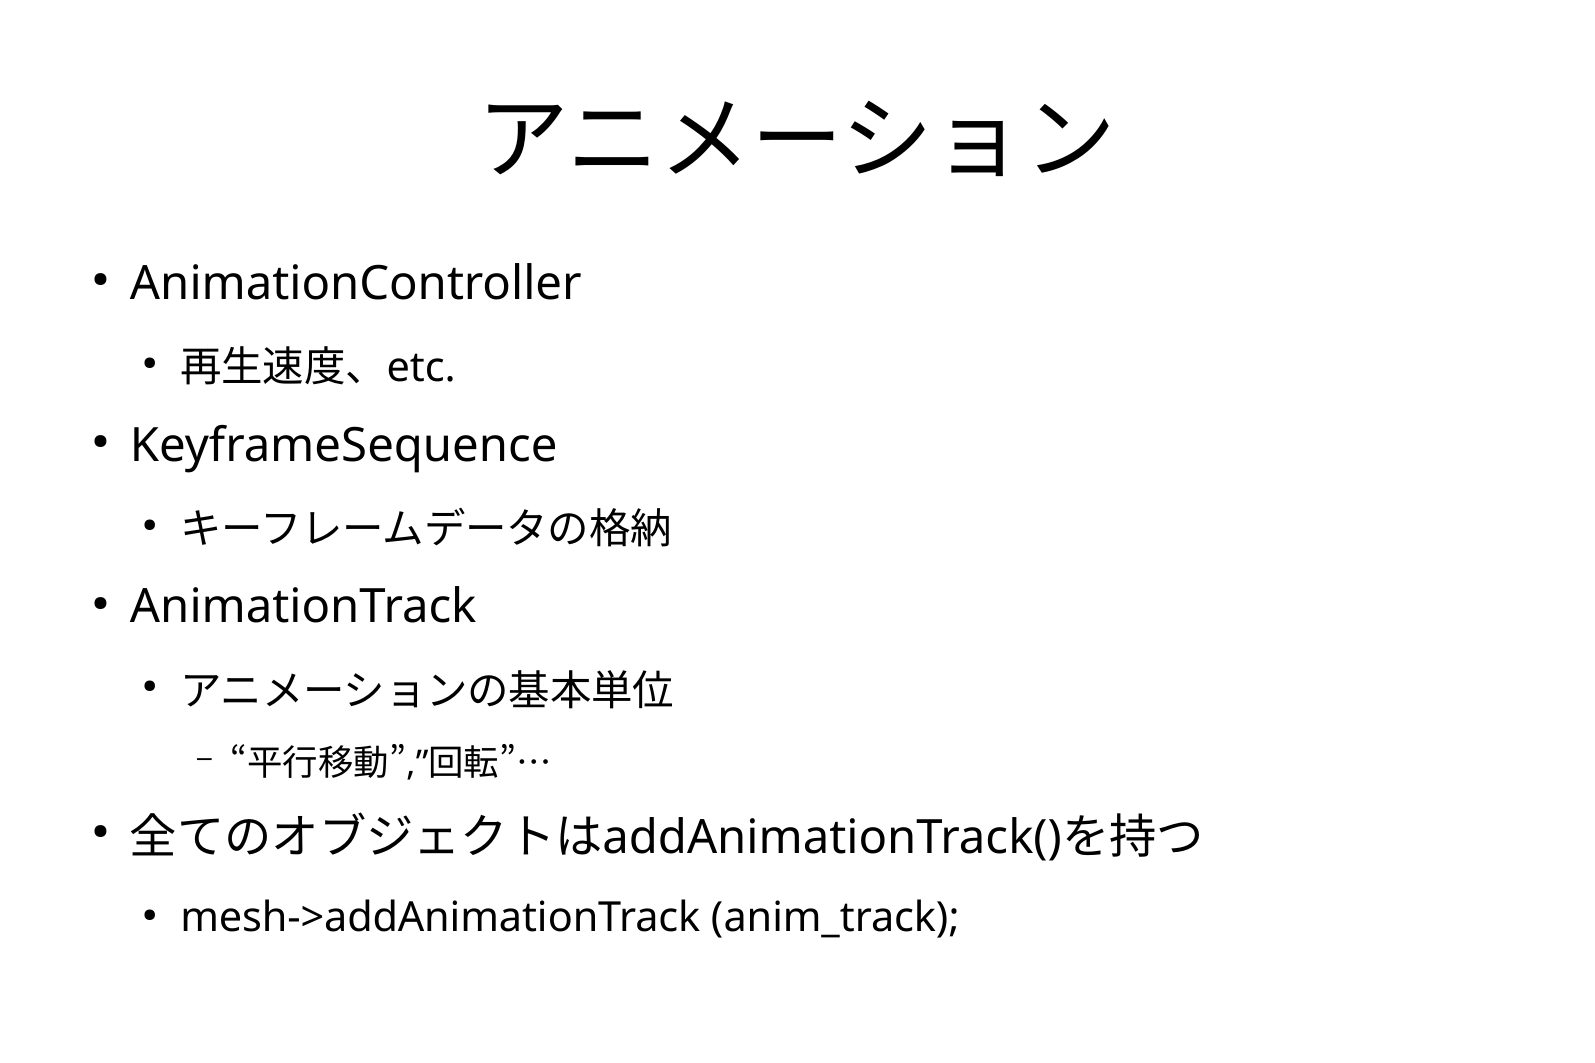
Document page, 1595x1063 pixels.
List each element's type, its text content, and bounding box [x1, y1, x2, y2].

title アニメーション [79, 29, 1515, 233]
list AnimationController 再生速度、etc. KeyframeSequence キーフレームデータの格納 AnimationTrack アニメーションの基本単位 “平行移動”,”回転”… 全てのオブジェクトはaddAnimationTrack()を持つ mesh->addAnimationTrack (anim_track); [79, 248, 1515, 951]
